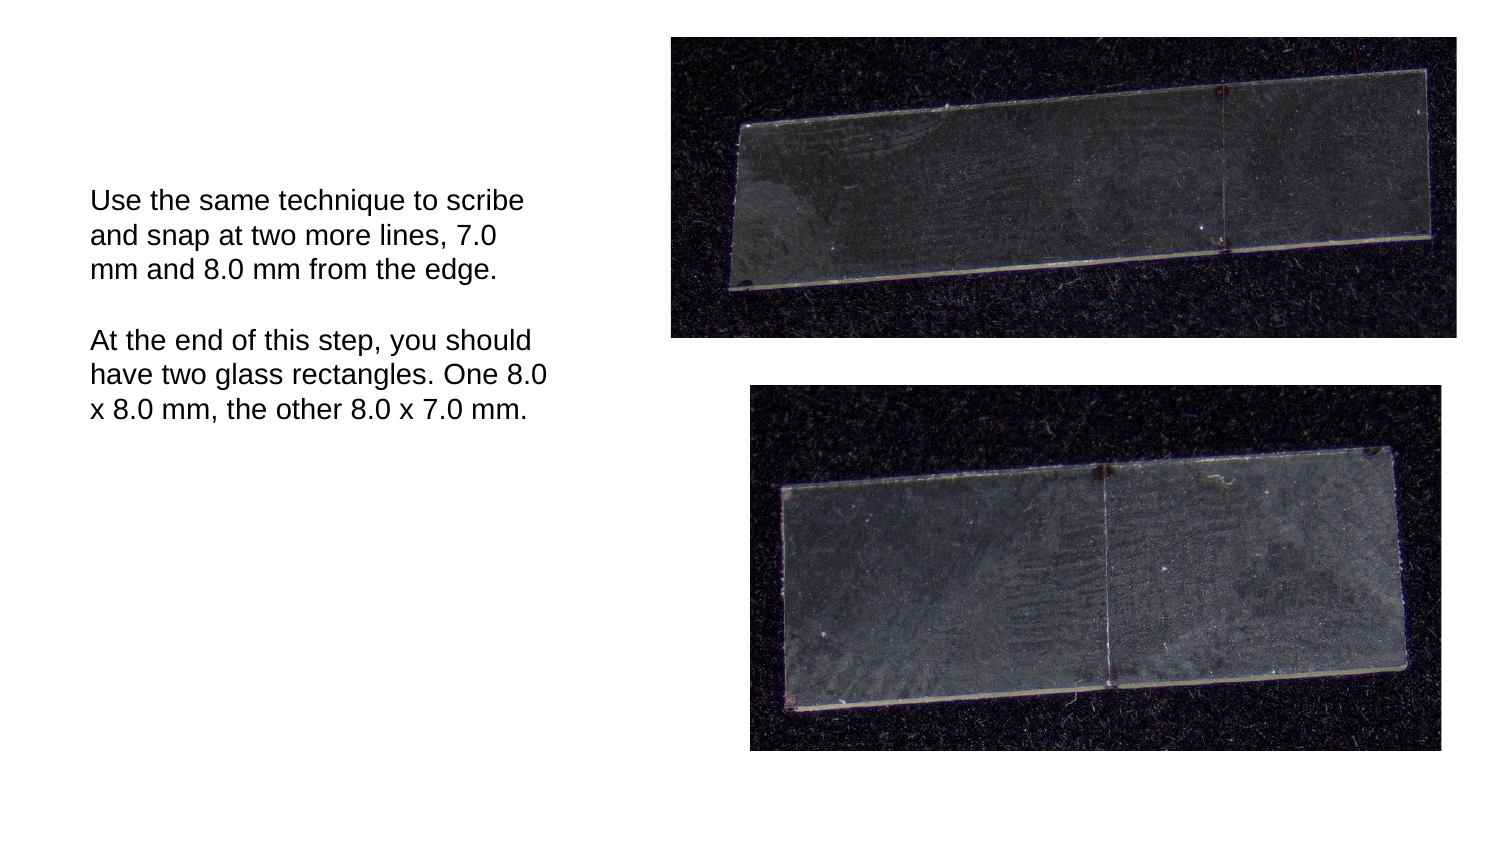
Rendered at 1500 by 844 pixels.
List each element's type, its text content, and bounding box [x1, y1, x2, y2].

picture [670, 37, 1457, 338]
picture [750, 385, 1442, 751]
text_box Use the same technique to scribe and snap at two more lines, 7.0 mm and 8.0 mm from the edge. At the end of this step, you should have two glass rectangles. One 8.0 x 8.0 mm, the other 8.0 x 7.0 mm. [75, 165, 564, 441]
